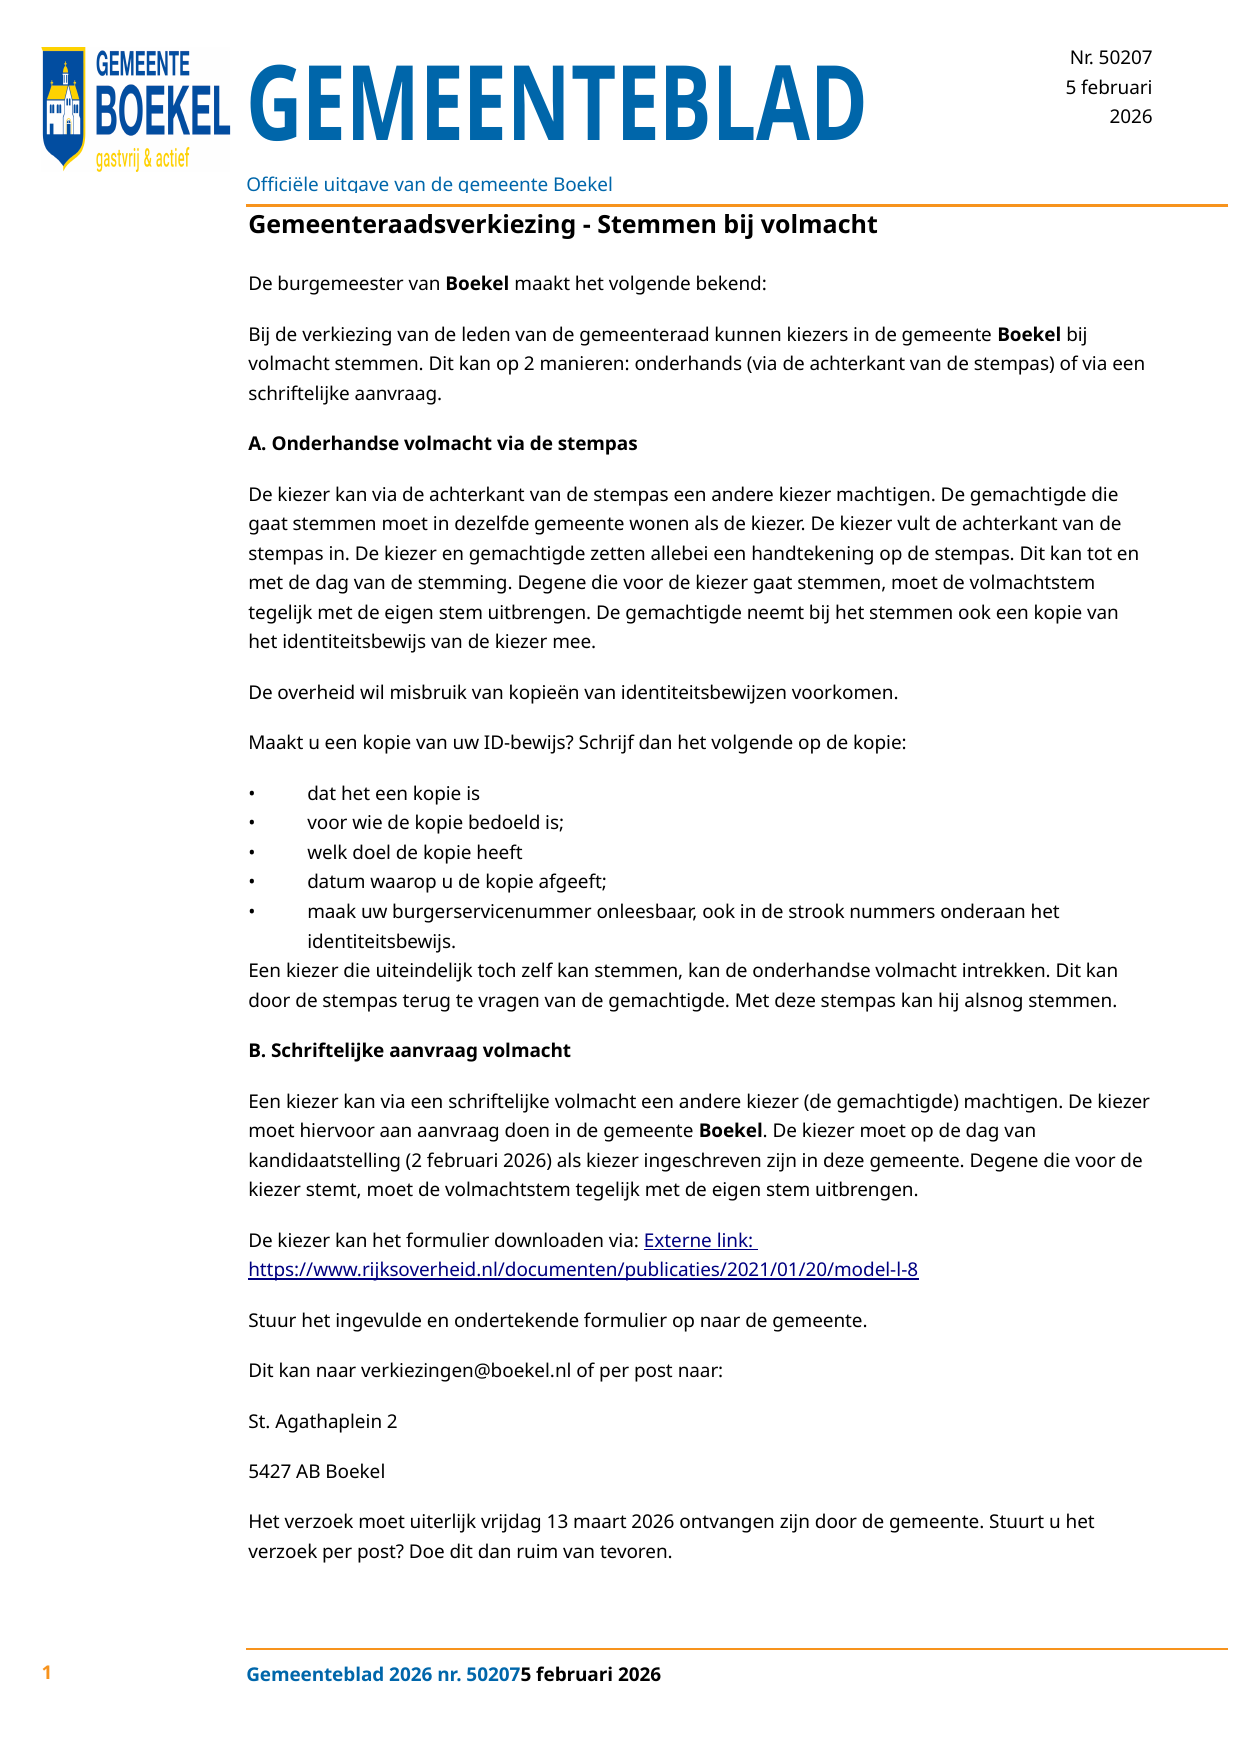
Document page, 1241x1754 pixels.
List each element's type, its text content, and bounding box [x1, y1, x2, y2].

text Maakt u een kopie van uw ID-bewijs? Schrijf dan het volgende op de kopie: [248, 729, 1152, 755]
text St. Agathaplein 2 [248, 1408, 1152, 1433]
list maak uw burgerservicenummer onleesbaar, ook in de strook nummers onderaan het identiteitsbewijs. [248, 898, 1152, 953]
text Dit kan naar verkiezingen@boekel.nl of per post naar: [248, 1357, 1152, 1383]
text Het verzoek moet uiterlijk vrijdag 13 maart 2026 ontvangen zijn door de gemeente. Stuurt u het verzoek per post? Doe dit dan ruim van tevoren. [248, 1509, 1152, 1564]
list voor wie de kopie bedoeld is; [248, 809, 1152, 835]
text De kiezer kan via de achterkant van de stempas een andere kiezer machtigen. De gemachtigde die gaat stemmen moet in dezelfde gemeente wonen als de kiezer. De kiezer vult de achterkant van de stempas in. De kiezer en gemachtigde zetten allebei een handtekening op de stempas. Dit kan tot en met de dag van de stemming. Degene die voor de kiezer gaat stemmen, moet de volmachtstem tegelijk met de eigen stem uitbrengen. De gemachtigde neemt bij het stemmen ook een kopie van het identiteitsbewijs van de kiezer mee. [248, 481, 1152, 654]
text De overheid wil misbruik van kopieën van identiteitsbewijzen voorkomen. [248, 679, 1152, 705]
list welk doel de kopie heeft [248, 839, 1152, 865]
text Gemeenteraadsverkiezing - Stemmen bij volmacht [248, 207, 1152, 241]
picture [41, 47, 231, 172]
text Een kiezer die uiteindelijk toch zelf kan stemmen, kan de onderhandse volmacht intrekken. Dit kan door de stempas terug te vragen van de gemachtigde. Met deze stempas kan hij alsnog stemmen. [248, 957, 1152, 1013]
text A. Onderhandse volmacht via de stempas [248, 430, 1152, 456]
text Een kiezer kan via een schriftelijke volmacht een andere kiezer (de gemachtigde) machtigen. De kiezer moet hiervoor aan aanvraag doen in de gemeente Boekel. De kiezer moet op de dag van kandidaatstelling (2 februari 2026) als kiezer ingeschreven zijn in deze gemeente. Degene die voor de kiezer stemt, moet de volmachtstem tegelijk met de eigen stem uitbrengen. [248, 1088, 1152, 1202]
text 5427 AB Boekel [248, 1458, 1152, 1484]
list datum waarop u de kopie afgeeft; [248, 869, 1152, 894]
text De kiezer kan het formulier downloaden via: Externe link: https://www.rijksoverheid.nl/documenten/publicaties/2021/01/20/model-l-8 [248, 1227, 1152, 1282]
list dat het een kopie is [248, 780, 1152, 806]
text De burgemeester van Boekel maakt het volgende bekend: [248, 270, 1152, 296]
text Bij de verkiezing van de leden van de gemeenteraad kunnen kiezers in de gemeente Boekel bij volmacht stemmen. Dit kan op 2 manieren: onderhands (via de achterkant van de stempas) of via een schriftelijke aanvraag. [248, 321, 1152, 406]
text B. Schriftelijke aanvraag volmacht [248, 1037, 1152, 1063]
text Stuur het ingevulde en ondertekende formulier op naar de gemeente. [248, 1307, 1152, 1333]
